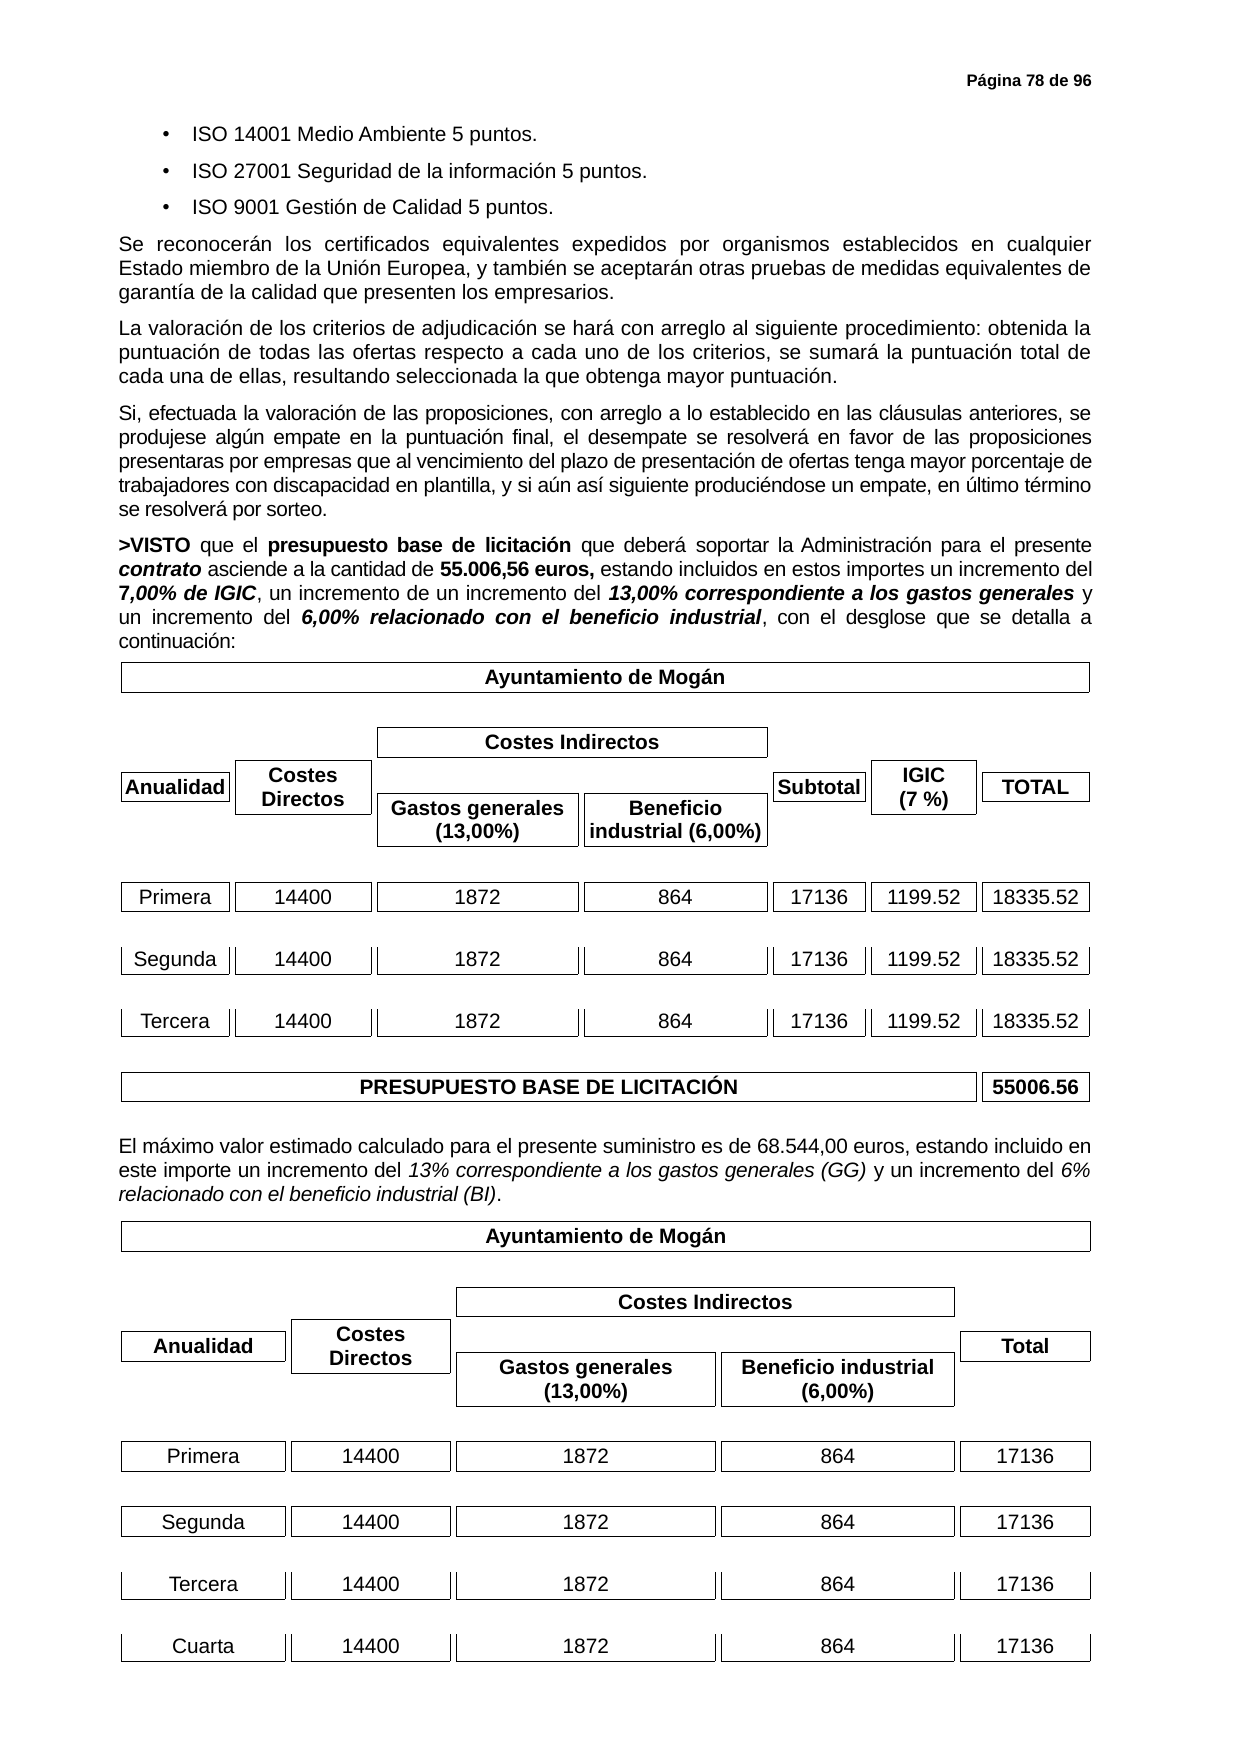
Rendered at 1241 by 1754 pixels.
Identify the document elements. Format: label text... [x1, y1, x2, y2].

table_cell 17136 [957, 1504, 1093, 1569]
table_cell Beneficio industrial (6,00%) [581, 790, 770, 879]
table_header Ayuntamiento de Mogán [118, 659, 1092, 724]
table_cell 1872 [453, 1631, 718, 1664]
table_cell Beneficio industrial (6,00%) [718, 1349, 957, 1438]
table_cell Costes Indirectos [374, 724, 770, 789]
text Si, efectuada la valoración de las proposiciones, con arreglo a lo establecido en las cláusulas anteriores, se produjese algún empate en la puntuación final, el desempate se resolverá en favor de las proposiciones presentaras por empresas que al vencimiento del plazo de presentación de ofertas tenga mayor porcentaje de trabajadores con discapacidad en plantilla, y si aún así siguiente produciéndose un empate, en último término se resolverá por sorteo. [118, 401, 1092, 520]
table_cell 17136 [770, 879, 868, 944]
table_cell TOTAL [979, 724, 1092, 879]
table_cell 864 [581, 944, 770, 1006]
table_cell 14400 [288, 1569, 453, 1631]
table_cell 17136 [770, 944, 868, 1006]
table_cell IGIC (7 %) [868, 724, 979, 879]
table_cell Cuarta [118, 1631, 288, 1664]
table_cell 18335,52 [979, 944, 1092, 1006]
table_cell 1872 [374, 1006, 581, 1069]
table_cell 14400 [288, 1504, 453, 1569]
table_cell Primera [118, 879, 232, 944]
table_cell 1872 [453, 1504, 718, 1569]
table_cell 1199,52 [868, 879, 979, 944]
table_cell Total [957, 1284, 1093, 1438]
table_cell 864 [718, 1631, 957, 1664]
table_cell 1872 [453, 1569, 718, 1631]
table_cell Gastos generales (13,00%) [453, 1349, 718, 1438]
table_cell Segunda [118, 1504, 288, 1569]
table_cell Anualidad [118, 724, 232, 879]
list ISO 14001 Medio Ambiente 5 puntos. [162, 122, 1092, 146]
table_cell 17136 [957, 1569, 1093, 1631]
table_cell 18335,52 [979, 1006, 1092, 1069]
text La valoración de los criterios de adjudicación se hará con arreglo al siguiente procedimiento: obtenida la puntuación de todas las ofertas respecto a cada uno de los criterios, se sumará la puntuación total de cada una de ellas, resultando seleccionada la que obtenga mayor puntuación. [118, 316, 1092, 388]
table_cell Costes Directos [232, 724, 374, 879]
text >VISTO que el presupuesto base de licitación que deberá soportar la Administración para el presente contrato asciende a la cantidad de 55.006,56 euros, estando incluidos en estos importes un incremento del 7,00% de IGIC, un incremento de un incremento del 13,00% correspondiente a los gastos generales y un incremento del 6,00% relacionado con el beneficio industrial, con el desglose que se detalla a continuación: [118, 533, 1092, 653]
table_cell 14400 [288, 1438, 453, 1503]
table_cell 1199,52 [868, 1006, 979, 1069]
table_cell Anualidad [118, 1284, 288, 1438]
table_cell 17136 [770, 1006, 868, 1069]
table_cell 17136 [957, 1438, 1093, 1503]
table_cell 864 [718, 1569, 957, 1631]
list ISO 9001 Gestión de Calidad 5 puntos. [162, 195, 1092, 219]
table_cell 14400 [232, 879, 374, 944]
table_cell 1872 [374, 944, 581, 1006]
table_cell 864 [581, 1006, 770, 1069]
table_cell 14400 [288, 1631, 453, 1664]
table_cell Segunda [118, 944, 232, 1006]
table_cell Tercera [118, 1569, 288, 1631]
table_header Ayuntamiento de Mogán [118, 1218, 1093, 1284]
list ISO 27001 Seguridad de la información 5 puntos. [162, 159, 1092, 183]
table_cell 17136 [957, 1631, 1093, 1664]
table_cell 14400 [232, 944, 374, 1006]
table_cell 18335,52 [979, 879, 1092, 944]
table_cell Subtotal [770, 724, 868, 879]
table_cell Costes Indirectos [453, 1284, 957, 1349]
text El máximo valor estimado calculado para el presente suministro es de 68.544,00 euros, estando incluido en este importe un incremento del 13% correspondiente a los gastos generales (GG) y un incremento del 6% relacionado con el beneficio industrial (BI). [118, 1134, 1092, 1206]
table_cell 864 [718, 1504, 957, 1569]
table_cell 1199,52 [868, 944, 979, 1006]
table_cell 864 [581, 879, 770, 944]
table_cell 1872 [453, 1438, 718, 1503]
table_cell 864 [718, 1438, 957, 1503]
text Se reconocerán los certificados equivalentes expedidos por organismos establecidos en cualquier Estado miembro de la Unión Europea, y también se aceptarán otras pruebas de medidas equivalentes de garantía de la calidad que presenten los empresarios. [118, 232, 1092, 304]
table_cell 1872 [374, 879, 581, 944]
table_cell 55006,56 [979, 1069, 1092, 1134]
table_cell Tercera [118, 1006, 232, 1069]
table_cell Gastos generales (13,00%) [374, 790, 581, 879]
table_cell Primera [118, 1438, 288, 1503]
table_cell Costes Directos [288, 1284, 453, 1438]
table_cell 14400 [232, 1006, 374, 1069]
table_cell PRESUPUESTO BASE DE LICITACIÓN [118, 1069, 979, 1134]
